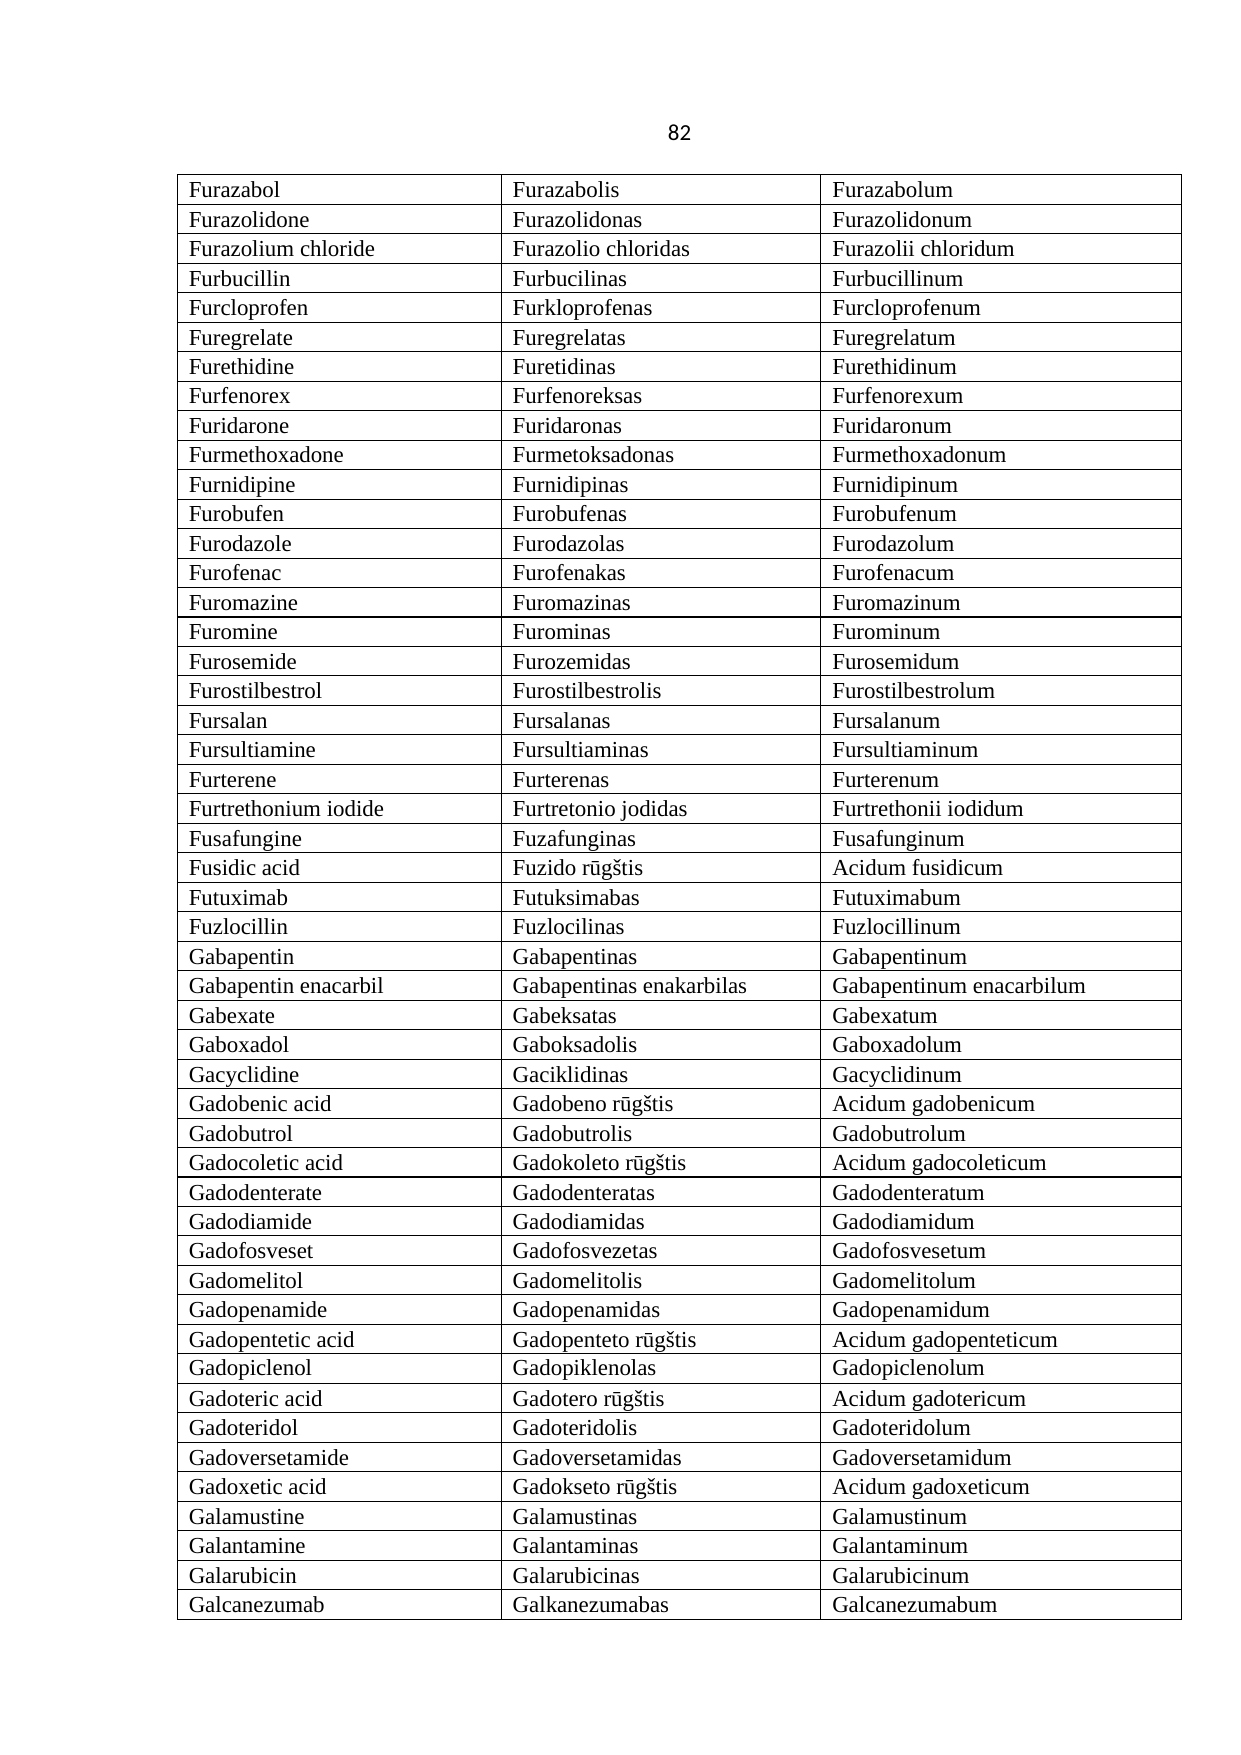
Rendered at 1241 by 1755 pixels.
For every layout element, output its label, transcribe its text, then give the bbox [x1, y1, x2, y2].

table_cell Galkanezumabas [502, 1590, 820, 1619]
table_cell Gadoteric acid [178, 1384, 501, 1412]
table_cell Furobufen [178, 500, 501, 528]
table_cell Furomine [178, 618, 501, 646]
table_cell Acidum gadotericum [821, 1384, 1181, 1412]
table_cell Gaboxadolum [821, 1030, 1181, 1058]
table_cell Furomazine [178, 588, 501, 616]
table_cell Furfenorexum [821, 382, 1181, 410]
table_cell Furomazinas [502, 588, 820, 616]
table_cell Fusidic acid [178, 853, 501, 882]
table_cell Gadobutrol [178, 1119, 501, 1147]
table_cell Gadodenteratum [821, 1178, 1181, 1206]
table_cell Acidum gadocoleticum [821, 1148, 1181, 1176]
table_cell Furfenoreksas [502, 382, 820, 410]
table_cell Futuximabum [821, 883, 1181, 911]
table_cell Gadodenteratas [502, 1178, 820, 1206]
table_cell Gadoteridolum [821, 1413, 1181, 1442]
table_cell Furostilbestrol [178, 676, 501, 705]
table_cell Gadobutrolum [821, 1119, 1181, 1147]
table_cell Acidum gadobenicum [821, 1089, 1181, 1117]
table_cell Gadobeno rūgštis [502, 1089, 820, 1117]
table_cell Fursalanum [821, 706, 1181, 734]
table_cell Gadofosveset [178, 1236, 501, 1265]
table_cell Gabapentin [178, 942, 501, 970]
table_cell Fuzlocillin [178, 912, 501, 941]
table_cell Gadopenamidas [502, 1295, 820, 1324]
table_cell Furegrelatas [502, 323, 820, 351]
table_cell Galcanezumab [178, 1590, 501, 1619]
table_cell Gadopiclenol [178, 1354, 501, 1383]
table_cell Furosemide [178, 647, 501, 675]
table_cell Gadomelitolum [821, 1266, 1181, 1294]
table_cell Gadocoletic acid [178, 1148, 501, 1176]
table_cell Gadopiklenolas [502, 1354, 820, 1383]
table_cell Furazabol [178, 175, 501, 204]
table_cell Furidaronas [502, 411, 820, 439]
table_cell Furterenum [821, 765, 1181, 793]
table_cell Gadokseto rūgštis [502, 1472, 820, 1501]
table_cell Gabapentinum [821, 942, 1181, 970]
table_cell Furnidipine [178, 470, 501, 498]
table_cell Furnidipinum [821, 470, 1181, 498]
table_cell Furostilbestrolis [502, 676, 820, 705]
table_cell Gabapentinas enakarbilas [502, 971, 820, 999]
table_cell Furcloprofenum [821, 293, 1181, 322]
table_cell Furominum [821, 618, 1181, 646]
table_cell Furegrelate [178, 323, 501, 351]
table_cell Gabexatum [821, 1001, 1181, 1029]
table_cell Fuzafunginas [502, 824, 820, 852]
table_cell Furodazolum [821, 529, 1181, 557]
table_cell Acidum gadopenteticum [821, 1325, 1181, 1353]
table_cell Gadomelitolis [502, 1266, 820, 1294]
table_cell Gadobenic acid [178, 1089, 501, 1117]
table_cell Furfenorex [178, 382, 501, 410]
table_cell Gadoteridol [178, 1413, 501, 1442]
table_cell Furidarone [178, 411, 501, 439]
table_cell Gabexate [178, 1001, 501, 1029]
table_cell Fuzlocillinum [821, 912, 1181, 941]
table_cell Gadoversetamide [178, 1443, 501, 1471]
table_cell Furmethoxadonum [821, 441, 1181, 469]
table_cell Furazabolis [502, 175, 820, 204]
table_cell Furidaronum [821, 411, 1181, 439]
table_cell Gacyclidine [178, 1060, 501, 1088]
table_cell Furbucillin [178, 264, 501, 292]
table_cell Furomazinum [821, 588, 1181, 616]
table_cell Gadofosvesetum [821, 1236, 1181, 1265]
table_cell Gacyclidinum [821, 1060, 1181, 1088]
table_cell Gadopentetic acid [178, 1325, 501, 1353]
table_cell Gadodenterate [178, 1178, 501, 1206]
table_cell Galamustine [178, 1502, 501, 1530]
table_cell Galcanezumabum [821, 1590, 1181, 1619]
table_cell Furterene [178, 765, 501, 793]
table_cell Galamustinum [821, 1502, 1181, 1530]
table_cell Furazolidonum [821, 205, 1181, 233]
table_cell Furobufenas [502, 500, 820, 528]
table_cell Fursalanas [502, 706, 820, 734]
table_cell Furominas [502, 618, 820, 646]
table_cell Gabeksatas [502, 1001, 820, 1029]
table_cell Furetidinas [502, 352, 820, 381]
table_cell Furofenac [178, 559, 501, 587]
table_cell Fuzido rūgštis [502, 853, 820, 882]
table_cell Gabapentinas [502, 942, 820, 970]
table_cell Galarubicinum [821, 1561, 1181, 1589]
table_cell Furethidine [178, 352, 501, 381]
table_cell Furazolidonas [502, 205, 820, 233]
table_cell Furodazolas [502, 529, 820, 557]
table_cell Galarubicinas [502, 1561, 820, 1589]
table_cell Gaboksadolis [502, 1030, 820, 1058]
table_cell Gadodiamidas [502, 1207, 820, 1235]
table_cell Furozemidas [502, 647, 820, 675]
table_cell Gadopenteto rūgštis [502, 1325, 820, 1353]
table_cell Gadoversetamidum [821, 1443, 1181, 1471]
table_cell Furazolidone [178, 205, 501, 233]
table_cell Gadodiamide [178, 1207, 501, 1235]
table_cell Acidum fusidicum [821, 853, 1181, 882]
table_cell Gadopiclenolum [821, 1354, 1181, 1383]
table_cell Gaciklidinas [502, 1060, 820, 1088]
table_cell Gadodiamidum [821, 1207, 1181, 1235]
table_cell Galarubicin [178, 1561, 501, 1589]
table_cell Galamustinas [502, 1502, 820, 1530]
table_cell Gabapentin enacarbil [178, 971, 501, 999]
table_cell Fursultiaminum [821, 735, 1181, 764]
table_cell Furofenacum [821, 559, 1181, 587]
table_cell Furtrethonii iodidum [821, 794, 1181, 823]
table_cell Futuximab [178, 883, 501, 911]
table_cell Furcloprofen [178, 293, 501, 322]
table_cell Furobufenum [821, 500, 1181, 528]
table_cell Fursultiamine [178, 735, 501, 764]
table_cell Gadoxetic acid [178, 1472, 501, 1501]
table_cell Furofenakas [502, 559, 820, 587]
table_cell Furterenas [502, 765, 820, 793]
table_cell Acidum gadoxeticum [821, 1472, 1181, 1501]
table_cell Furnidipinas [502, 470, 820, 498]
table_cell Gadopenamide [178, 1295, 501, 1324]
table_cell Furostilbestrolum [821, 676, 1181, 705]
table_cell Furodazole [178, 529, 501, 557]
table_cell Gadomelitol [178, 1266, 501, 1294]
table_cell Gadotero rūgštis [502, 1384, 820, 1412]
table_cell Gadofosvezetas [502, 1236, 820, 1265]
table_cell Furtrethonium iodide [178, 794, 501, 823]
table_cell Galantamine [178, 1531, 501, 1560]
table_cell Gabapentinum enacarbilum [821, 971, 1181, 999]
table_cell Gaboxadol [178, 1030, 501, 1058]
table_cell Fusafunginum [821, 824, 1181, 852]
table_cell Furazolii chloridum [821, 234, 1181, 263]
table_cell Furtretonio jodidas [502, 794, 820, 823]
table_cell Gadobutrolis [502, 1119, 820, 1147]
table_cell Galantaminas [502, 1531, 820, 1560]
table_cell Furmetoksadonas [502, 441, 820, 469]
table_cell Furethidinum [821, 352, 1181, 381]
table_cell Furegrelatum [821, 323, 1181, 351]
table_cell Fuzlocilinas [502, 912, 820, 941]
table_cell Fusafungine [178, 824, 501, 852]
table_cell Furazolium chloride [178, 234, 501, 263]
table_cell Gadoteridolis [502, 1413, 820, 1442]
table_cell Furosemidum [821, 647, 1181, 675]
table_cell Gadoversetamidas [502, 1443, 820, 1471]
table_cell Fursalan [178, 706, 501, 734]
table_cell Galantaminum [821, 1531, 1181, 1560]
table_cell Furbucilinas [502, 264, 820, 292]
table_cell Gadopenamidum [821, 1295, 1181, 1324]
table_cell Furmethoxadone [178, 441, 501, 469]
table_cell Furazabolum [821, 175, 1181, 204]
table_cell Fursultiaminas [502, 735, 820, 764]
table_cell Furazolio chloridas [502, 234, 820, 263]
table_cell Futuksimabas [502, 883, 820, 911]
table_cell Furkloprofenas [502, 293, 820, 322]
table_cell Gadokoleto rūgštis [502, 1148, 820, 1176]
table_cell Furbucillinum [821, 264, 1181, 292]
